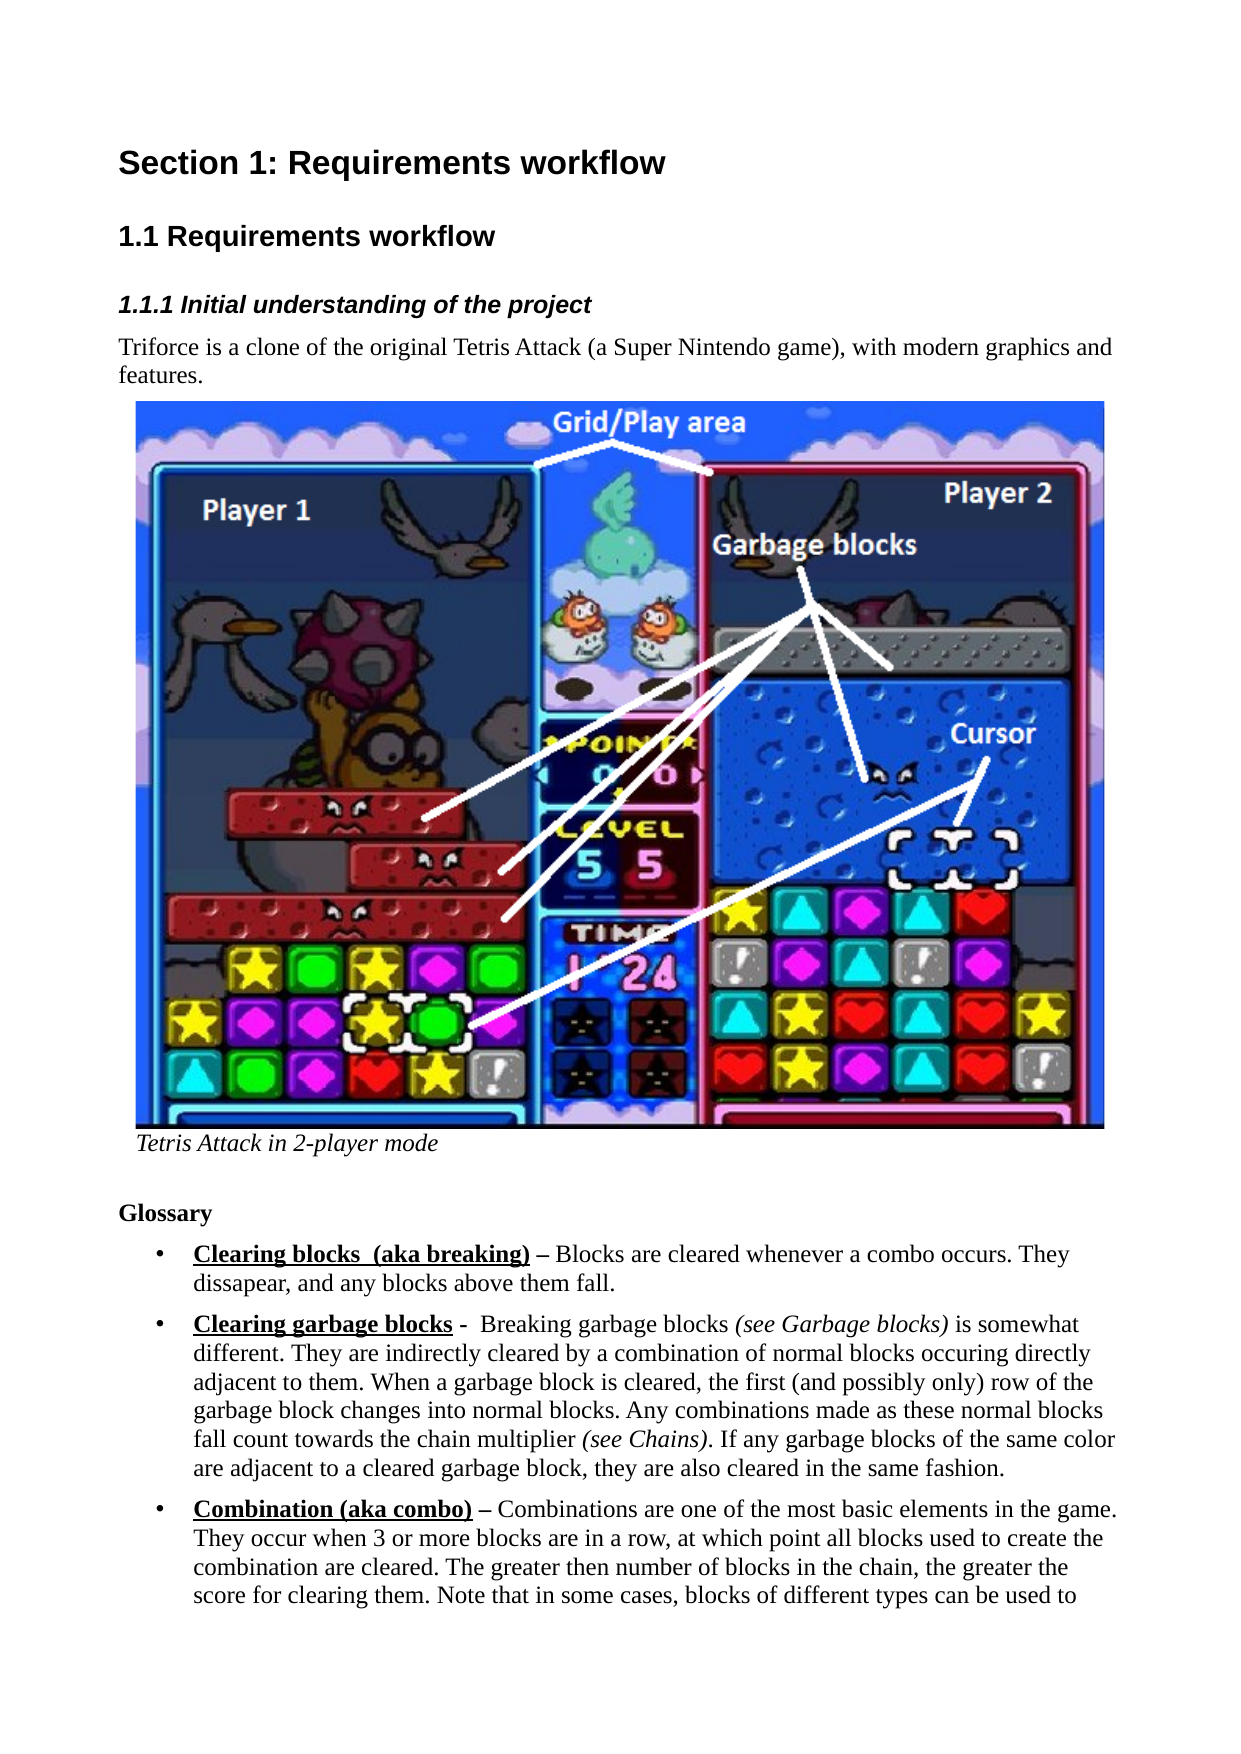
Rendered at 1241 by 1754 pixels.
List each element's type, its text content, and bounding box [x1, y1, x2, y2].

subtitle Section 1: Requirements workflow [118, 143, 1122, 182]
list Combination (aka combo) – Combinations are one of the most basic elements in the game. They occur when 3 or more blocks are in a row, at which point all blocks used to create the combination are cleared. The greater then number of blocks in the chain, the greater the score for clearing them. Note that in some cases, blocks of different types can be used to [156, 1494, 1122, 1609]
text Tetris Attack in 2-player mode [136, 1129, 1104, 1157]
list Clearing blocks (aka breaking) – Blocks are cleared whenever a combo occurs. They dissapear, and any blocks above them fall. [156, 1239, 1122, 1297]
text Triforce is a clone of the original Tetris Attack (a Super Nintendo game), with modern graphics and features. [118, 332, 1122, 389]
subtitle 1.1 Requirements workflow [118, 219, 1122, 253]
text Glossary [118, 1198, 1122, 1227]
subtitle 1.1.1 Initial understanding of the project [118, 290, 1122, 319]
list Clearing garbage blocks - Breaking garbage blocks (see Garbage blocks) is somewhat different. They are indirectly cleared by a combination of normal blocks occuring directly adjacent to them. When a garbage block is cleared, the first (and possibly only) row of the garbage block changes into normal blocks. Any combinations made as these normal blocks fall count towards the chain multiplier (see Chains). If any garbage blocks of the same color are adjacent to a cleared garbage block, they are also cleared in the same fashion. [156, 1309, 1122, 1482]
